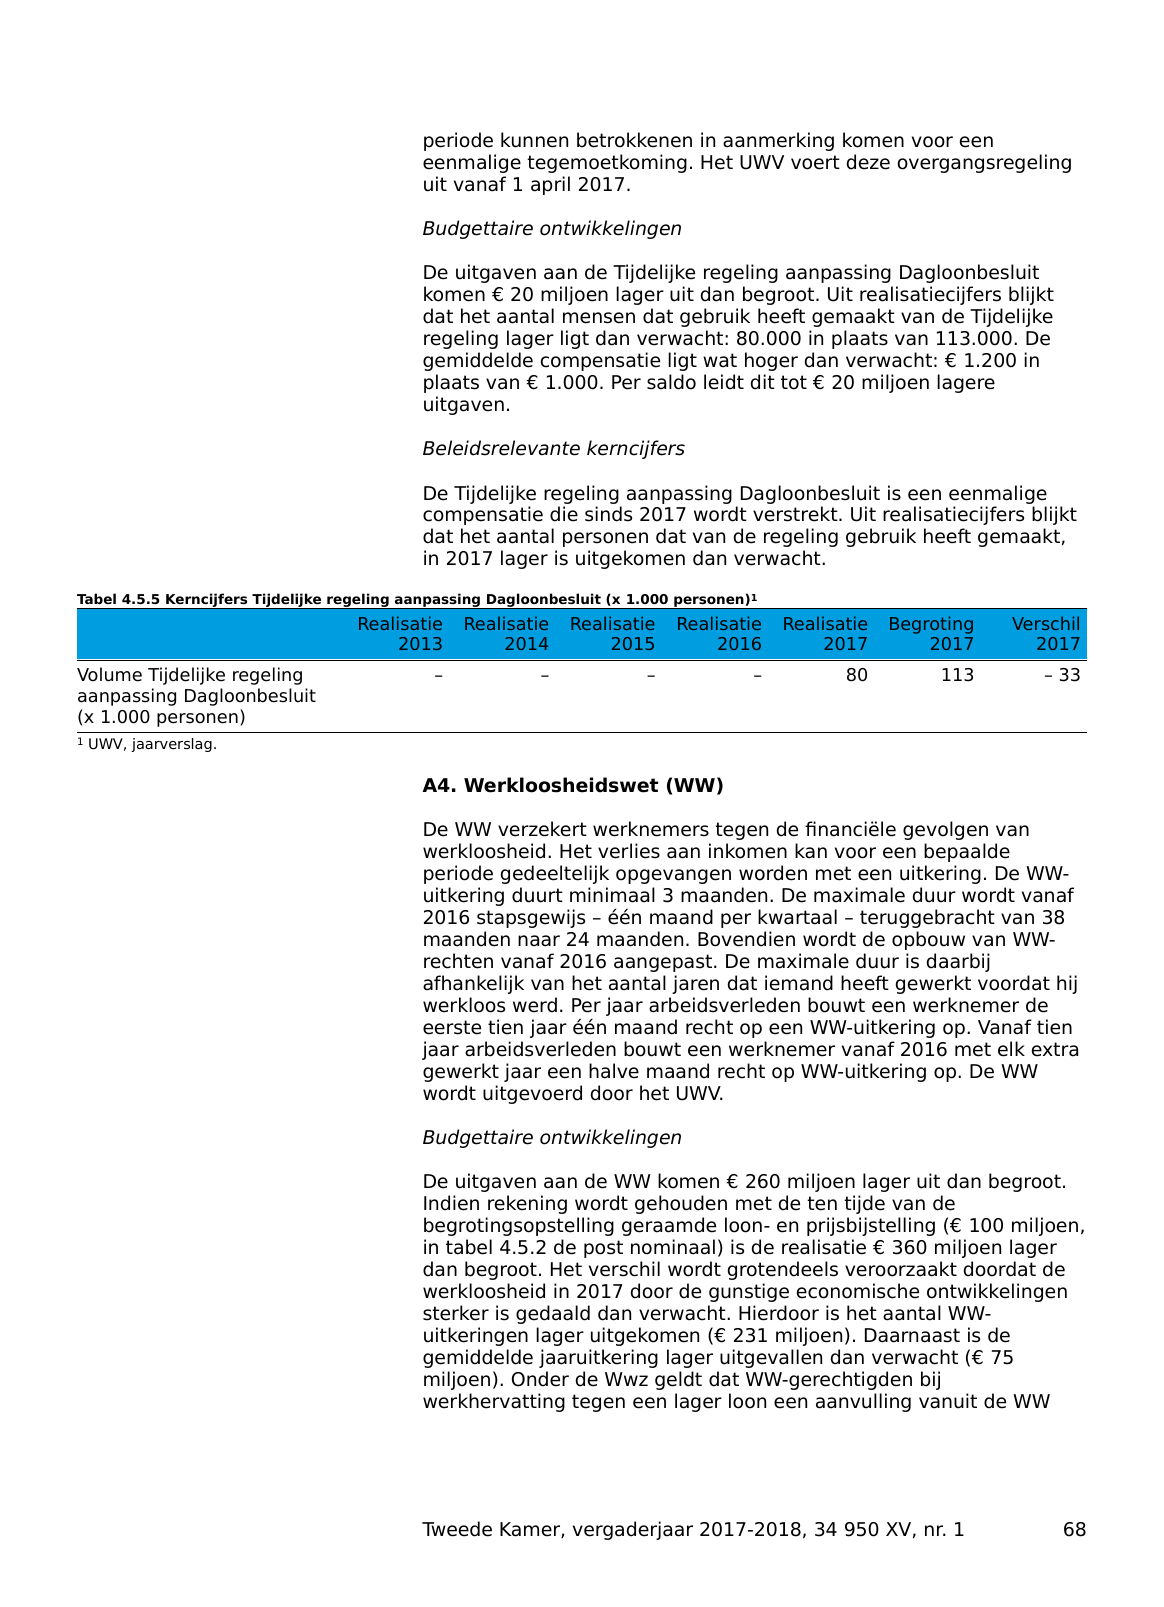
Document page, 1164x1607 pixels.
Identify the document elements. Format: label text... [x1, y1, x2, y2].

table_header Tabel 4.5.5 Kerncijfers Tijdelijke regeling aanpassing Dagloonbesluit (x 1.000 personen)1 [77, 592, 1087, 608]
table_cell Volume Tijdelijke regeling aanpassing Dagloonbesluit (x 1.000 personen) [77, 661, 342, 732]
text De uitgaven aan de Tijdelijke regeling aanpassing Dagloonbesluit komen € 20 miljoen lager uit dan begroot. Uit realisatiecijfers blijkt dat het aantal mensen dat gebruik heeft gemaakt van de Tijdelijke regeling lager ligt dan verwacht: 80.000 in plaats van 113.000. De gemiddelde compensatie ligt wat hoger dan verwacht: € 1.200 in plaats van € 1.000. Per saldo leidt dit tot € 20 miljoen lagere uitgaven. [422, 262, 1087, 416]
table_cell Begroting 2017 [874, 609, 980, 659]
table_cell – [343, 661, 449, 732]
text De uitgaven aan de WW komen € 260 miljoen lager uit dan begroot. Indien rekening wordt gehouden met de ten tijde van de begrotingsopstelling geraamde loon- en prijsbijstelling (€ 100 miljoen, in tabel 4.5.2 de post nominaal) is de realisatie € 360 miljoen lager dan begroot. Het verschil wordt grotendeels veroorzaakt doordat de werkloosheid in 2017 door de gunstige economische ontwikkelingen sterker is gedaald dan verwacht. Hierdoor is het aantal WW-uitkeringen lager uitgekomen (€ 231 miljoen). Daarnaast is de gemiddelde jaaruitkering lager uitgevallen dan verwacht (€ 75 miljoen). Onder de Wwz geldt dat WW-gerechtigden bij werkhervatting tegen een lager loon een aanvulling vanuit de WW [422, 1171, 1087, 1413]
table_cell – [449, 661, 555, 732]
table_cell – [555, 661, 661, 732]
table_cell Realisatie 2013 [343, 609, 449, 659]
table_cell Realisatie 2015 [555, 609, 661, 659]
subtitle Budgettaire ontwikkelingen [422, 218, 1087, 240]
text periode kunnen betrokkenen in aanmerking komen voor een eenmalige tegemoetkoming. Het UWV voert deze overgangsregeling uit vanaf 1 april 2017. [422, 130, 1087, 196]
text De Tijdelijke regeling aanpassing Dagloonbesluit is een eenmalige compensatie die sinds 2017 wordt verstrekt. Uit realisatiecijfers blijkt dat het aantal personen dat van de regeling gebruik heeft gemaakt, in 2017 lager is uitgekomen dan verwacht. [422, 482, 1087, 570]
subtitle A4. Werkloosheidswet (WW) [422, 775, 1087, 797]
table_cell – 33 [980, 661, 1087, 732]
table_cell [77, 609, 342, 659]
table_cell Verschil 2017 [980, 609, 1087, 659]
table_cell Realisatie 2016 [661, 609, 768, 659]
table_cell 113 [874, 661, 980, 732]
table_cell 1 UWV, jaarverslag. [77, 733, 1087, 753]
subtitle Budgettaire ontwikkelingen [422, 1127, 1087, 1149]
table_cell 80 [768, 661, 874, 732]
subtitle Beleidsrelevante kerncijfers [422, 438, 1087, 460]
table_cell – [661, 661, 768, 732]
table_cell Realisatie 2014 [449, 609, 555, 659]
table_cell Realisatie 2017 [768, 609, 874, 659]
text De WW verzekert werknemers tegen de financiële gevolgen van werkloosheid. Het verlies aan inkomen kan voor een bepaalde periode gedeeltelijk opgevangen worden met een uitkering. De WW-uitkering duurt minimaal 3 maanden. De maximale duur wordt vanaf 2016 stapsgewijs – één maand per kwartaal – teruggebracht van 38 maanden naar 24 maanden. Bovendien wordt de opbouw van WW-rechten vanaf 2016 aangepast. De maximale duur is daarbij afhankelijk van het aantal jaren dat iemand heeft gewerkt voordat hij werkloos werd. Per jaar arbeidsverleden bouwt een werknemer de eerste tien jaar één maand recht op een WW-uitkering op. Vanaf tien jaar arbeidsverleden bouwt een werknemer vanaf 2016 met elk extra gewerkt jaar een halve maand recht op WW-uitkering op. De WW wordt uitgevoerd door het UWV. [422, 819, 1087, 1105]
